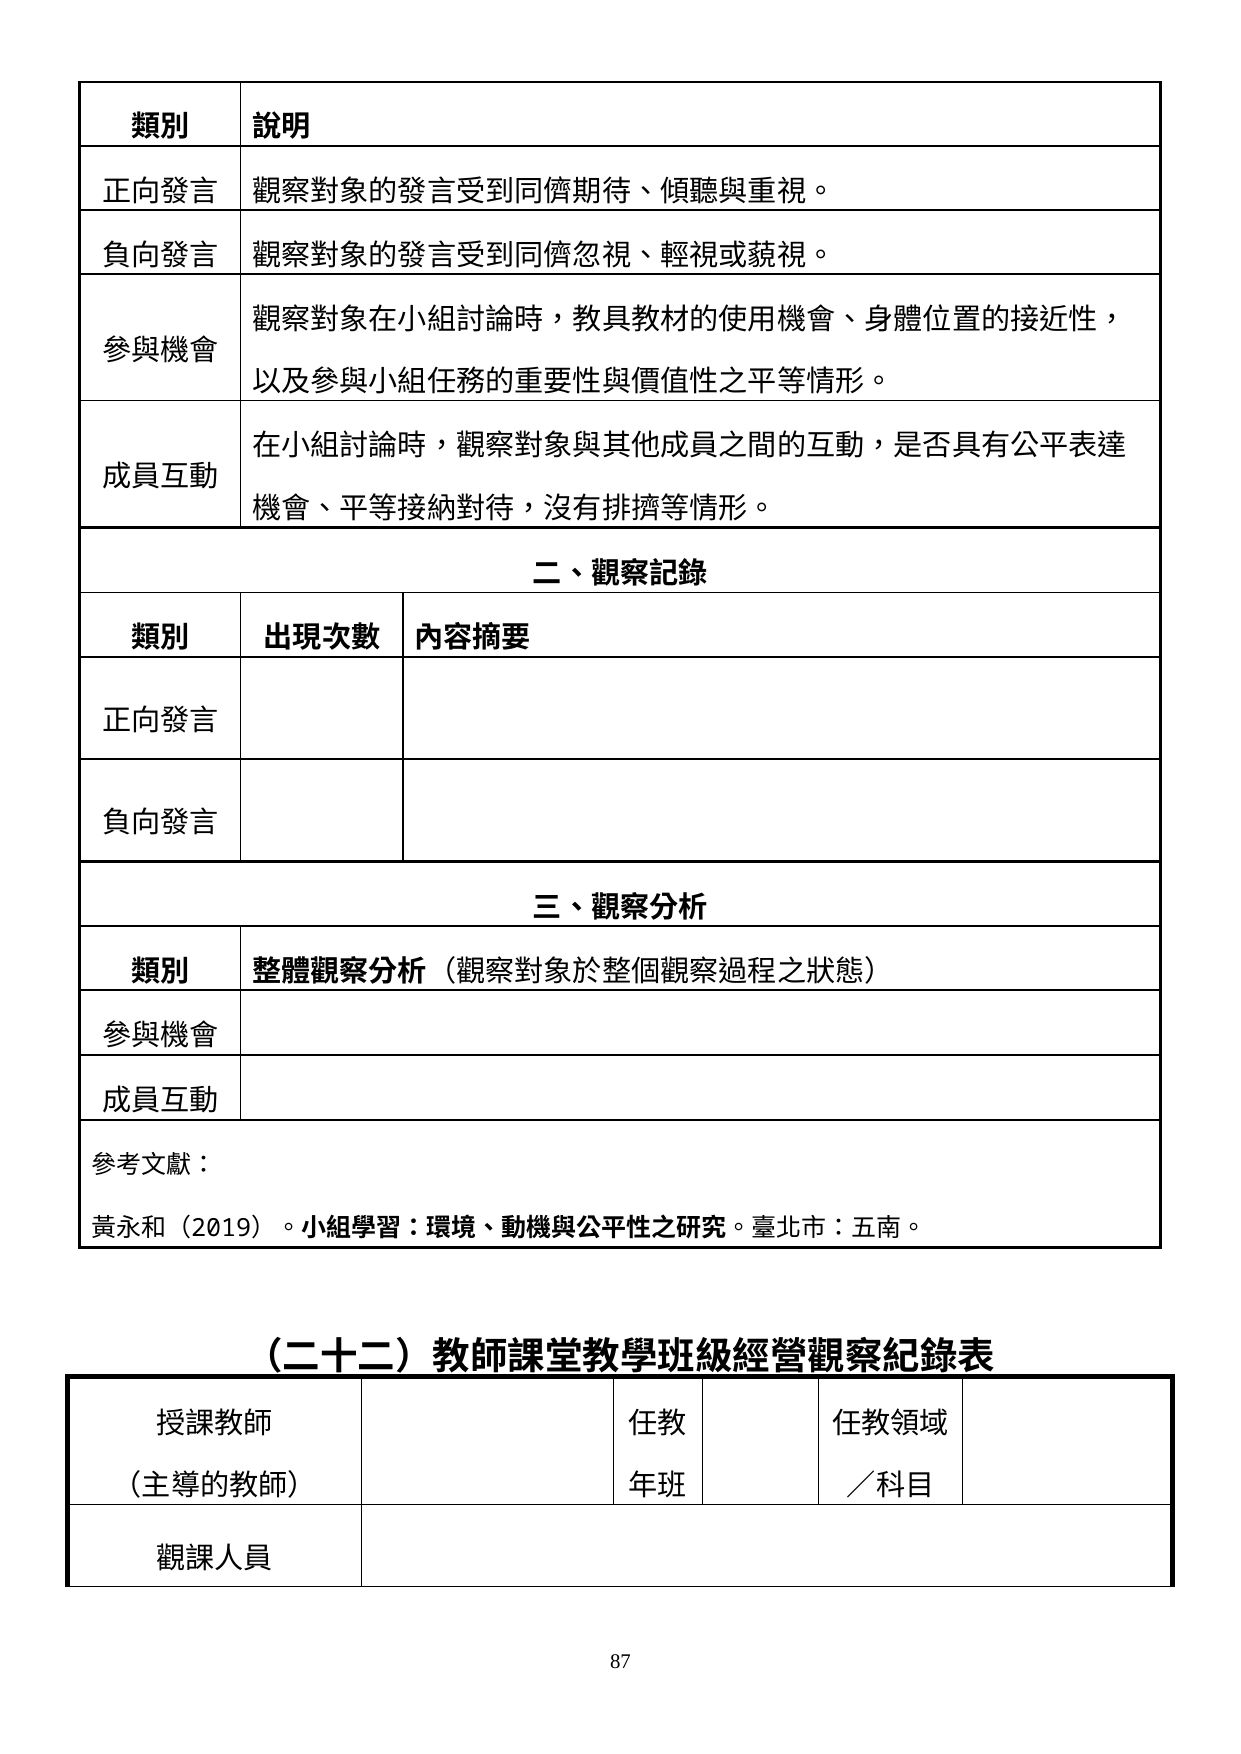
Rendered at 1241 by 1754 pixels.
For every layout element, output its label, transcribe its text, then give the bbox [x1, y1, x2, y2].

table_cell 參與機會 [81, 275, 240, 400]
table_cell [362, 1505, 1170, 1586]
table_cell 參與機會 [81, 991, 240, 1054]
table_cell 三、觀察分析 [81, 863, 1159, 925]
table_cell 說明 [241, 83, 1159, 145]
table_cell [241, 658, 402, 758]
table_header [362, 1379, 613, 1504]
table_cell [404, 658, 1159, 758]
table_cell 正向發言 [81, 147, 240, 209]
table_cell 二、觀察記錄 [81, 529, 1159, 592]
table_cell 出現次數 [241, 593, 402, 656]
table_cell 負向發言 [81, 760, 240, 860]
table_cell 成員互動 [81, 401, 240, 526]
table_header 任教年班 [614, 1379, 702, 1504]
table_header [703, 1379, 818, 1504]
table_cell 參考文獻： 黃永和（2019）。小組學習：環境、動機與公平性之研究。臺北市：五南。 [81, 1121, 1159, 1246]
table_cell 在小組討論時，觀察對象與其他成員之間的互動，是否具有公平表達機會、平等接納對待，沒有排擠等情形。 [241, 401, 1159, 526]
table_cell 觀察對象在小組討論時，教具教材的使用機會、身體位置的接近性，以及參與小組任務的重要性與價值性之平等情形。 [241, 275, 1159, 400]
table_cell 正向發言 [81, 658, 240, 758]
table_cell 觀察對象的發言受到同儕忽視、輕視或藐視。 [241, 211, 1159, 273]
table_header [963, 1379, 1170, 1504]
table_cell 內容摘要 [404, 593, 1159, 656]
table_cell 觀察對象的發言受到同儕期待、傾聽與重視。 [241, 147, 1159, 209]
table_cell 負向發言 [81, 211, 240, 273]
table_cell 類別 [81, 593, 240, 656]
table_cell 整體觀察分析（觀察對象於整個觀察過程之狀態） [241, 927, 1159, 989]
table_cell [241, 760, 402, 860]
table_header 授課教師 （主導的教師） [70, 1379, 361, 1504]
table_cell 類別 [81, 927, 240, 989]
table_cell 觀課人員 [70, 1505, 361, 1586]
table_cell [241, 991, 1159, 1054]
table_cell [241, 1056, 1159, 1119]
table_cell 類別 [81, 83, 240, 145]
table_cell [404, 760, 1159, 860]
table_header 任教領域∕科目 [819, 1379, 962, 1504]
table_cell 成員互動 [81, 1056, 240, 1119]
text （二十二）教師課堂教學班級經營觀察紀錄表 [75, 1312, 1165, 1374]
